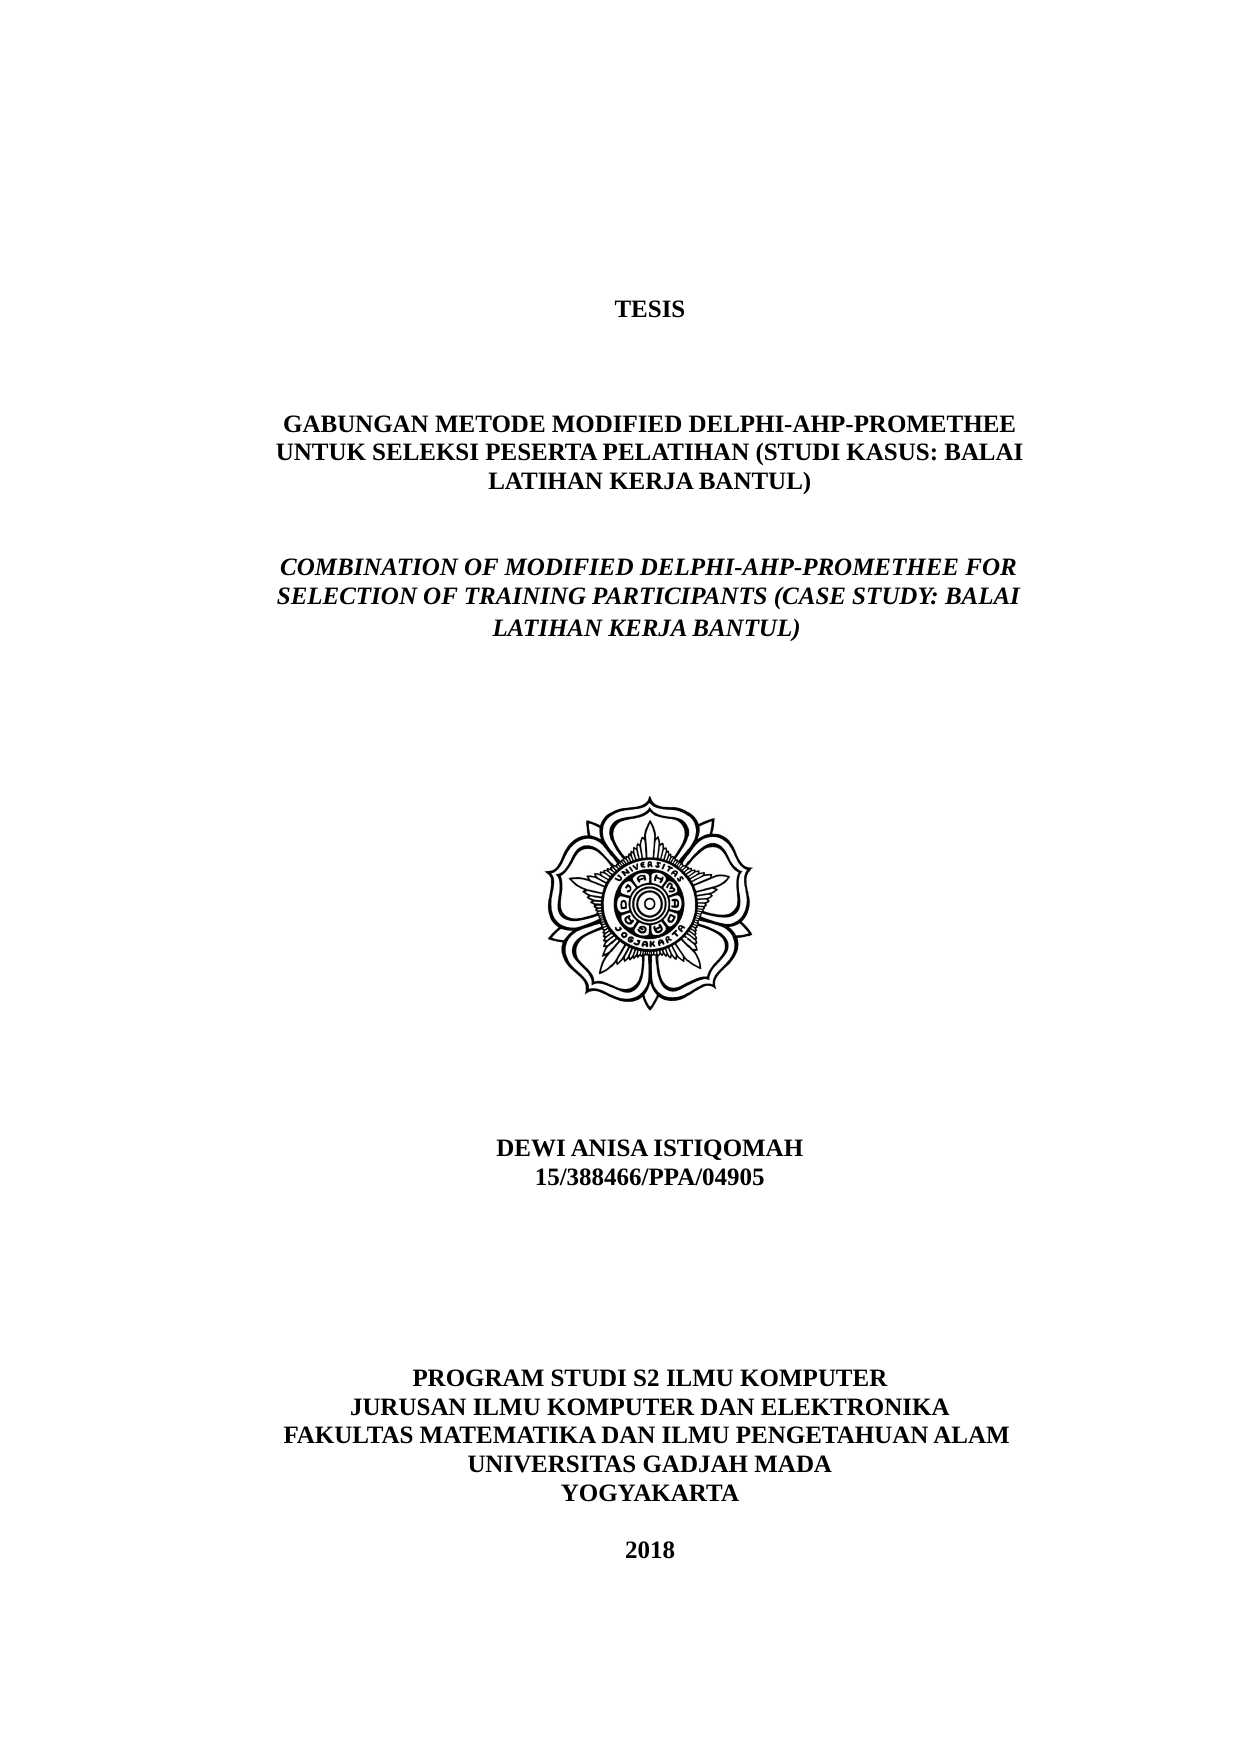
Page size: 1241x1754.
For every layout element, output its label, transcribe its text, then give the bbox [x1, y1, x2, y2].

text UNIVERSITAS GADJAH MADA [236, 1449, 1063, 1478]
text FAKULTAS MATEMATIKA DAN ILMU PENGETAHUAN ALAM [236, 1420, 1063, 1449]
text 2018 [236, 1535, 1063, 1564]
text combination OF MODIFIED DELPHI-AHP-PROMETHEE FOR SELECTION OF TRAINING PARTICIPANTS (case study: Balai Latihan kerja Bantul) [236, 552, 1063, 644]
text DEWI ANISA ISTIQOMAH [236, 1133, 1063, 1162]
text YOGYAKARTA [236, 1478, 1063, 1507]
text PROGRAM STUDI s2 Ilmu Komputer [236, 1363, 1063, 1392]
picture [535, 787, 765, 1021]
text JURUSAN Ilmu Komputer dan Elektronika [236, 1392, 1063, 1420]
text GABUNGAN METODE MODIFIED DELPHI-AHP-PROMETHEE UNTUK SELEKSI PESERTA PELATIHAN (STUDI KASUS: BALAI LATIHAN KERJA BANTUL) [236, 409, 1063, 495]
text 15/388466/PPA/04905 [236, 1162, 1063, 1190]
text tesis [236, 294, 1063, 322]
